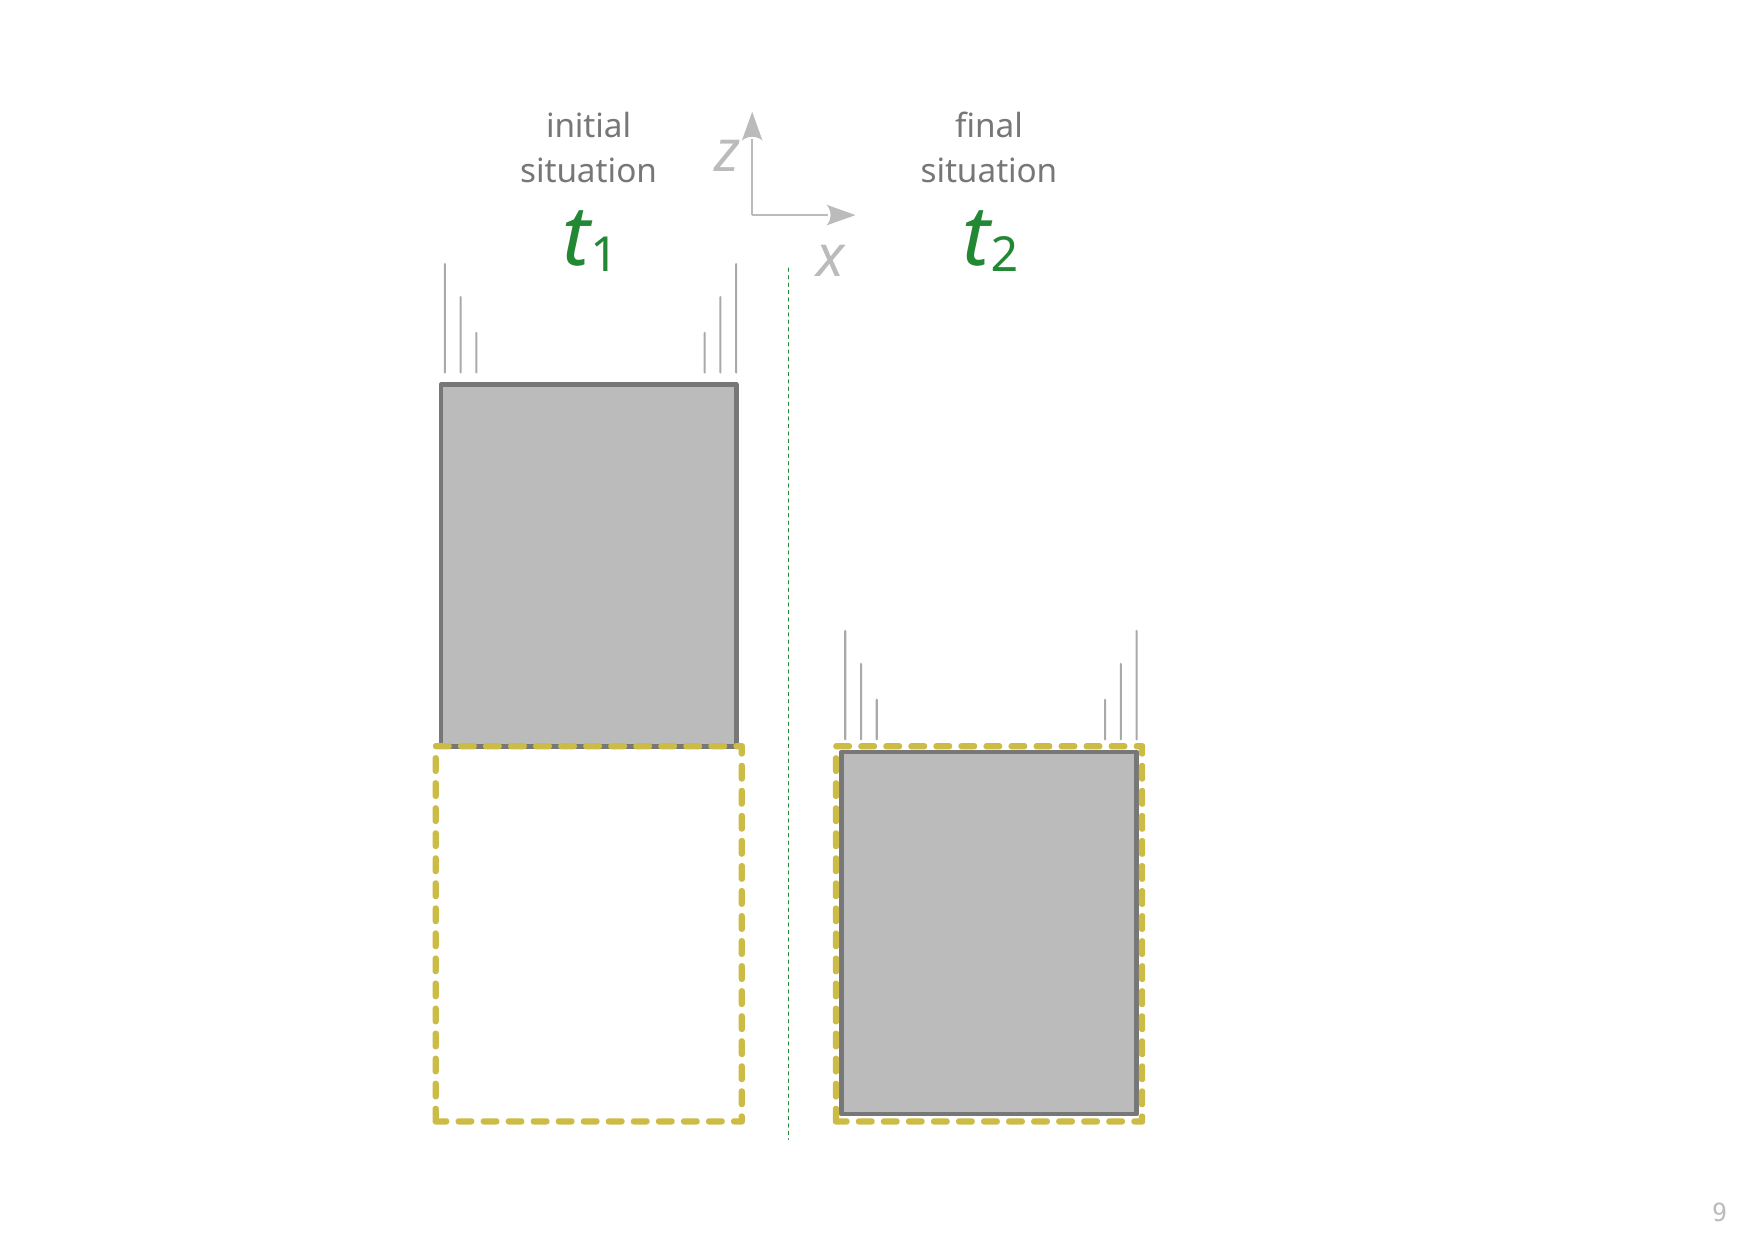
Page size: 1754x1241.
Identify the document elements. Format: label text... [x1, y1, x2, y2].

text_box [933, 743, 953, 750]
text_box [1138, 963, 1146, 983]
text_box [432, 955, 439, 975]
text_box [738, 888, 745, 907]
text_box [630, 1118, 650, 1125]
text_box [480, 1118, 500, 1125]
text_box [432, 930, 439, 950]
text_box [738, 1063, 745, 1083]
text_box [832, 780, 840, 800]
text_box [1138, 837, 1146, 857]
text_box [1031, 1118, 1050, 1125]
text_box [955, 1118, 975, 1125]
text_box [1058, 743, 1078, 750]
text_box [738, 1013, 745, 1033]
text_box [738, 988, 745, 1008]
text_box [855, 1118, 875, 1125]
text_box [605, 1118, 625, 1125]
text_box [1138, 1013, 1146, 1033]
text_box [841, 752, 1137, 1115]
text_box [1138, 988, 1146, 1008]
text_box [1138, 913, 1146, 932]
text_box [958, 743, 978, 750]
text_box [1138, 1038, 1146, 1058]
text_box [832, 830, 840, 850]
text_box [832, 905, 840, 925]
text_box [432, 1030, 439, 1050]
text_box [1033, 743, 1053, 750]
text_box [832, 955, 840, 975]
text_box [738, 913, 745, 932]
text_box [833, 743, 853, 750]
text_box [432, 805, 439, 825]
text_box [432, 384, 745, 757]
text_box [983, 743, 1003, 750]
text_box [738, 938, 745, 957]
text_box [1006, 1118, 1025, 1125]
text_box [432, 1055, 439, 1075]
text_box [1056, 1118, 1075, 1125]
text_box [1008, 743, 1028, 750]
text_box [1138, 888, 1146, 907]
text_box [832, 805, 840, 825]
text_box [432, 880, 439, 900]
text_box [530, 1118, 550, 1125]
text_box [832, 1055, 840, 1075]
text_box [1133, 743, 1146, 757]
text_box [432, 905, 439, 925]
text_box x [802, 206, 862, 281]
text_box [432, 1005, 439, 1025]
text_box [1138, 863, 1146, 882]
text_box [905, 1118, 925, 1125]
text_box [555, 1118, 575, 1125]
text_box [1138, 938, 1146, 957]
text_box [880, 1118, 900, 1125]
text_box [680, 1118, 700, 1125]
text_box [981, 1118, 1000, 1125]
text_box [832, 930, 840, 950]
text_box [432, 1105, 450, 1125]
text_box [655, 1118, 675, 1125]
text_box [883, 743, 903, 750]
text_box [908, 743, 928, 750]
text_box [1138, 787, 1146, 807]
text_box t2 [948, 176, 1030, 267]
text_box [738, 837, 745, 857]
text_box [705, 1118, 725, 1125]
text_box t1 [547, 176, 630, 267]
text_box [1138, 1063, 1146, 1083]
text_box [432, 855, 439, 875]
text_box [832, 1005, 840, 1025]
text_box [1138, 1088, 1146, 1108]
text_box final situation [909, 94, 1069, 176]
text_box [1081, 1118, 1101, 1125]
text_box [738, 1088, 745, 1108]
text_box [832, 1030, 840, 1050]
text_box [455, 1118, 475, 1125]
text_box [432, 830, 439, 850]
text_box z [699, 102, 755, 176]
text_box [832, 980, 840, 1000]
text_box [738, 762, 745, 782]
text_box [1108, 743, 1128, 750]
text_box [730, 1113, 745, 1125]
text_box [738, 812, 745, 832]
text_box [738, 1038, 745, 1058]
text_box [432, 755, 439, 774]
text_box [832, 855, 840, 875]
text_box initial situation [509, 94, 669, 176]
text_box [858, 743, 878, 750]
text_box [738, 787, 745, 807]
text_box [1106, 1118, 1126, 1125]
text_box [505, 1118, 525, 1125]
text_box [738, 862, 745, 882]
text_box [1138, 762, 1146, 782]
text_box [930, 1118, 950, 1125]
text_box [738, 963, 745, 982]
text_box [580, 1118, 600, 1125]
text_box [432, 780, 439, 800]
text_box [432, 1080, 439, 1100]
text_box [1083, 743, 1103, 750]
text_box [1131, 1113, 1146, 1125]
text_box [832, 880, 840, 900]
text_box [832, 755, 840, 775]
text_box [1138, 812, 1146, 832]
text_box [432, 980, 439, 1000]
text_box [832, 1105, 850, 1125]
text_box [832, 1080, 840, 1100]
